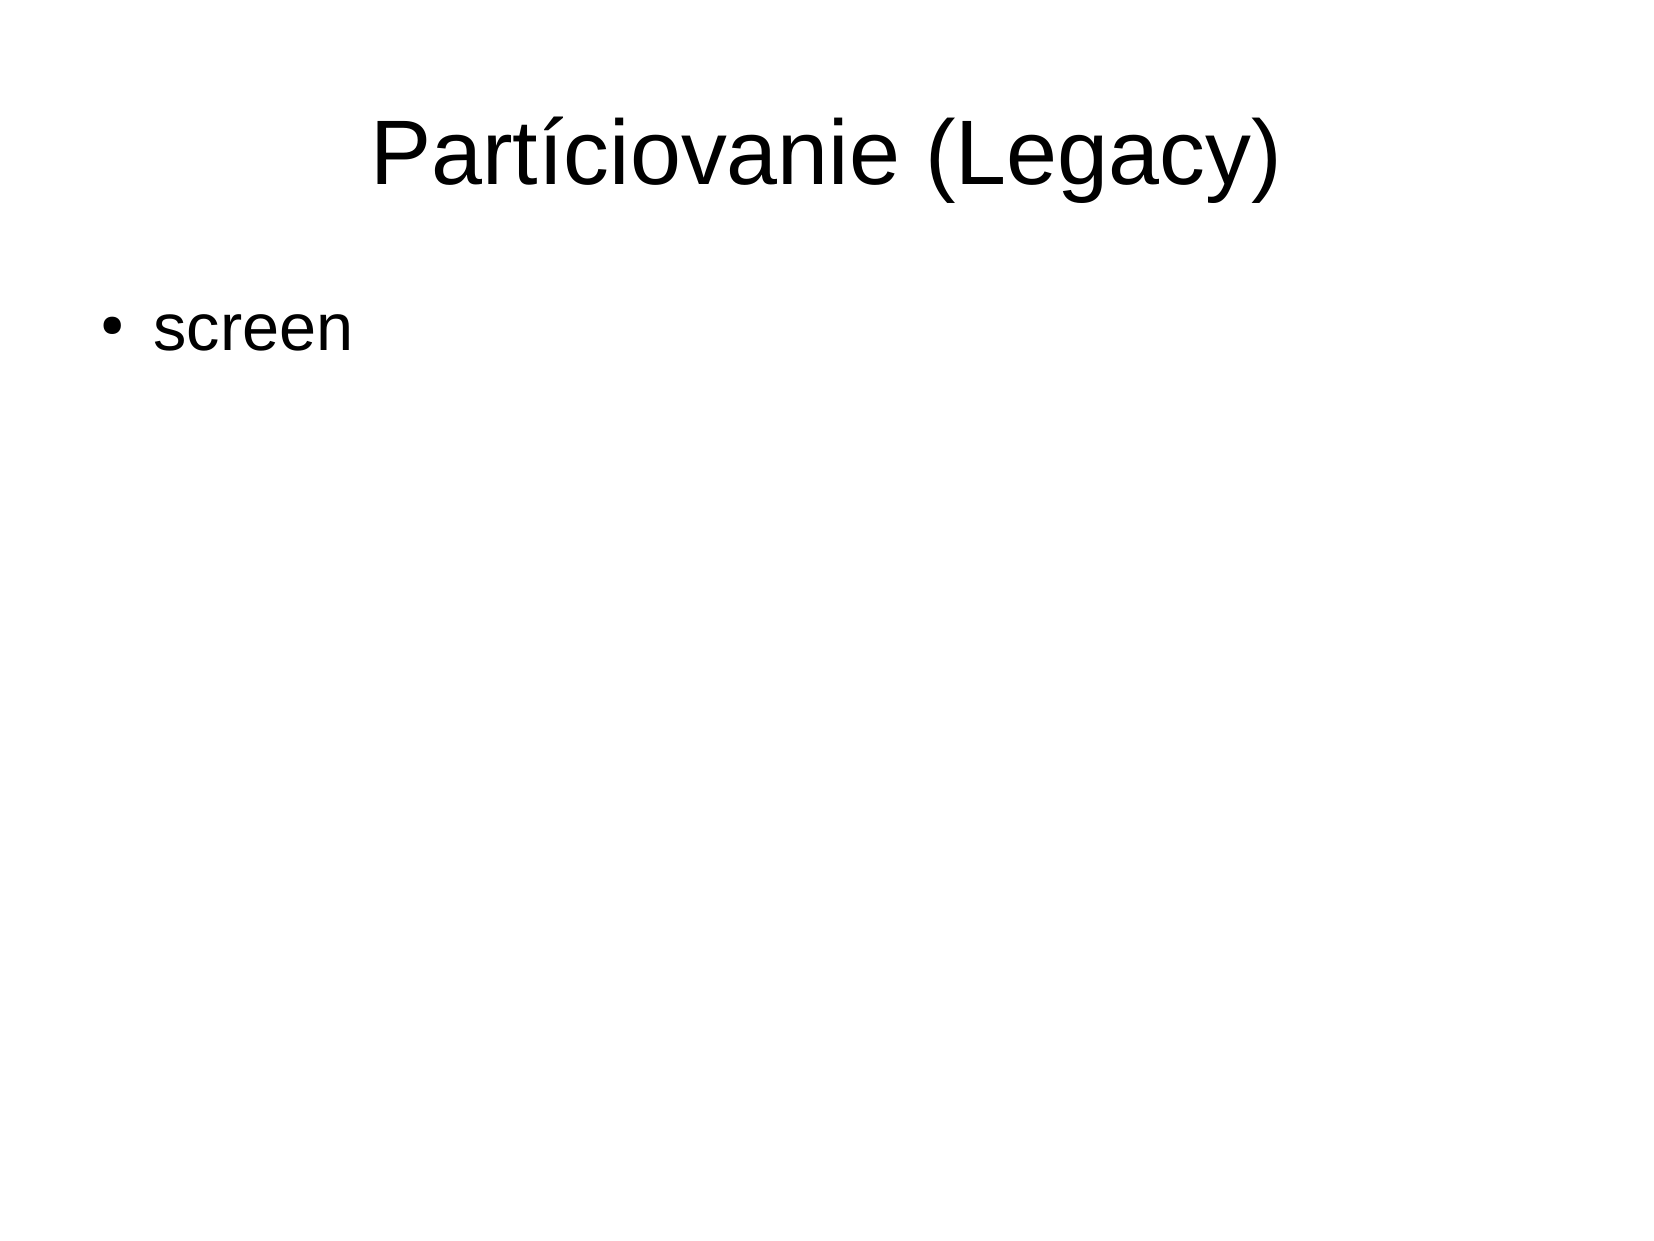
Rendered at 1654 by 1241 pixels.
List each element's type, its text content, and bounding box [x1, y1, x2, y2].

title Partíciovanie (Legacy) [82, 49, 1571, 257]
list screen [82, 290, 1571, 1010]
